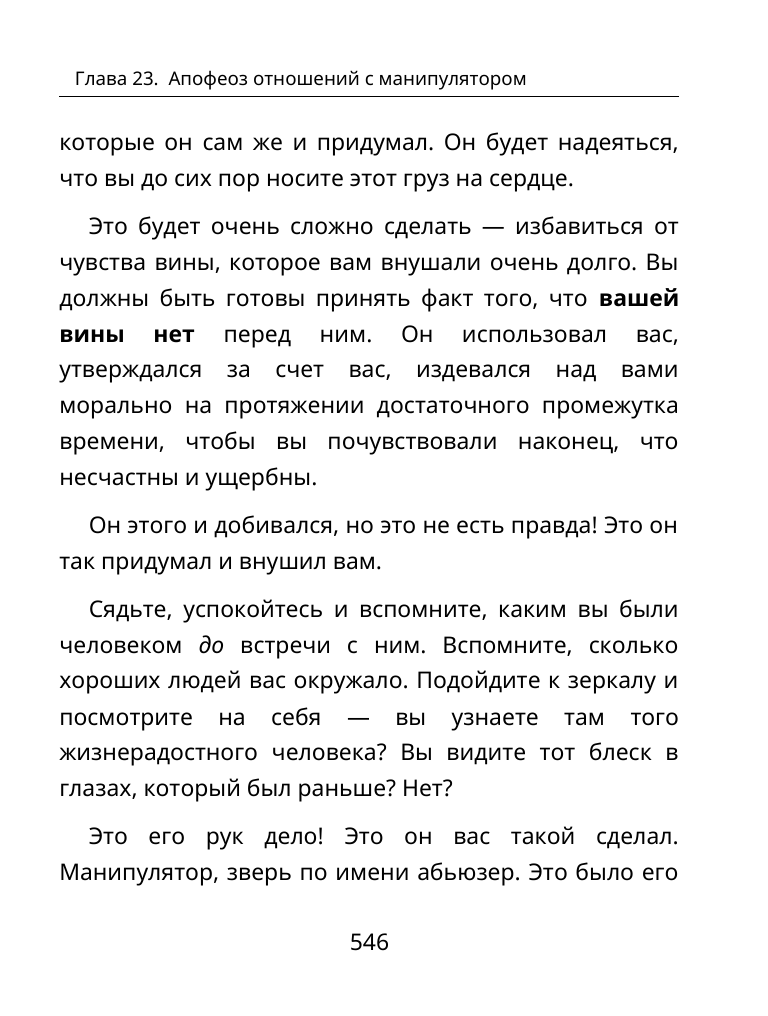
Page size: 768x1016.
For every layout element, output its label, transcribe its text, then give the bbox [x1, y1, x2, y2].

text Это будет очень сложно сделать — избавиться от чувства вины, которое вам внушали очень долго. Вы должны быть готовы принять факт того, что вашей вины нет перед ним. Он использовал вас, утверждался за счет вас, издевался над вами морально на протяжении достаточного промежутка времени, чтобы вы почувствовали наконец, что несчастны и ущербны. [59, 210, 679, 492]
text Он этого и добивался, но это не есть правда! Это он так придумал и внушил вам. [59, 509, 679, 576]
text Это его рук дело! Это он вас такой сделал. Манипулятор, зверь по имени абьюзер. Это было его [59, 820, 679, 887]
text которые он сам же и придумал. Он будет надеяться, что вы до сих пор носите этот груз на сердце. [59, 126, 679, 193]
text Сядьте, успокойтесь и вспомните, каким вы были человеком до встречи с ним. Вспомните, сколько хороших людей вас окружало. Подойдите к зеркалу и посмотрите на себя — вы узнаете там того жизнерадостного человека? Вы видите тот блеск в глазах, который был раньше? Нет? [59, 593, 679, 803]
